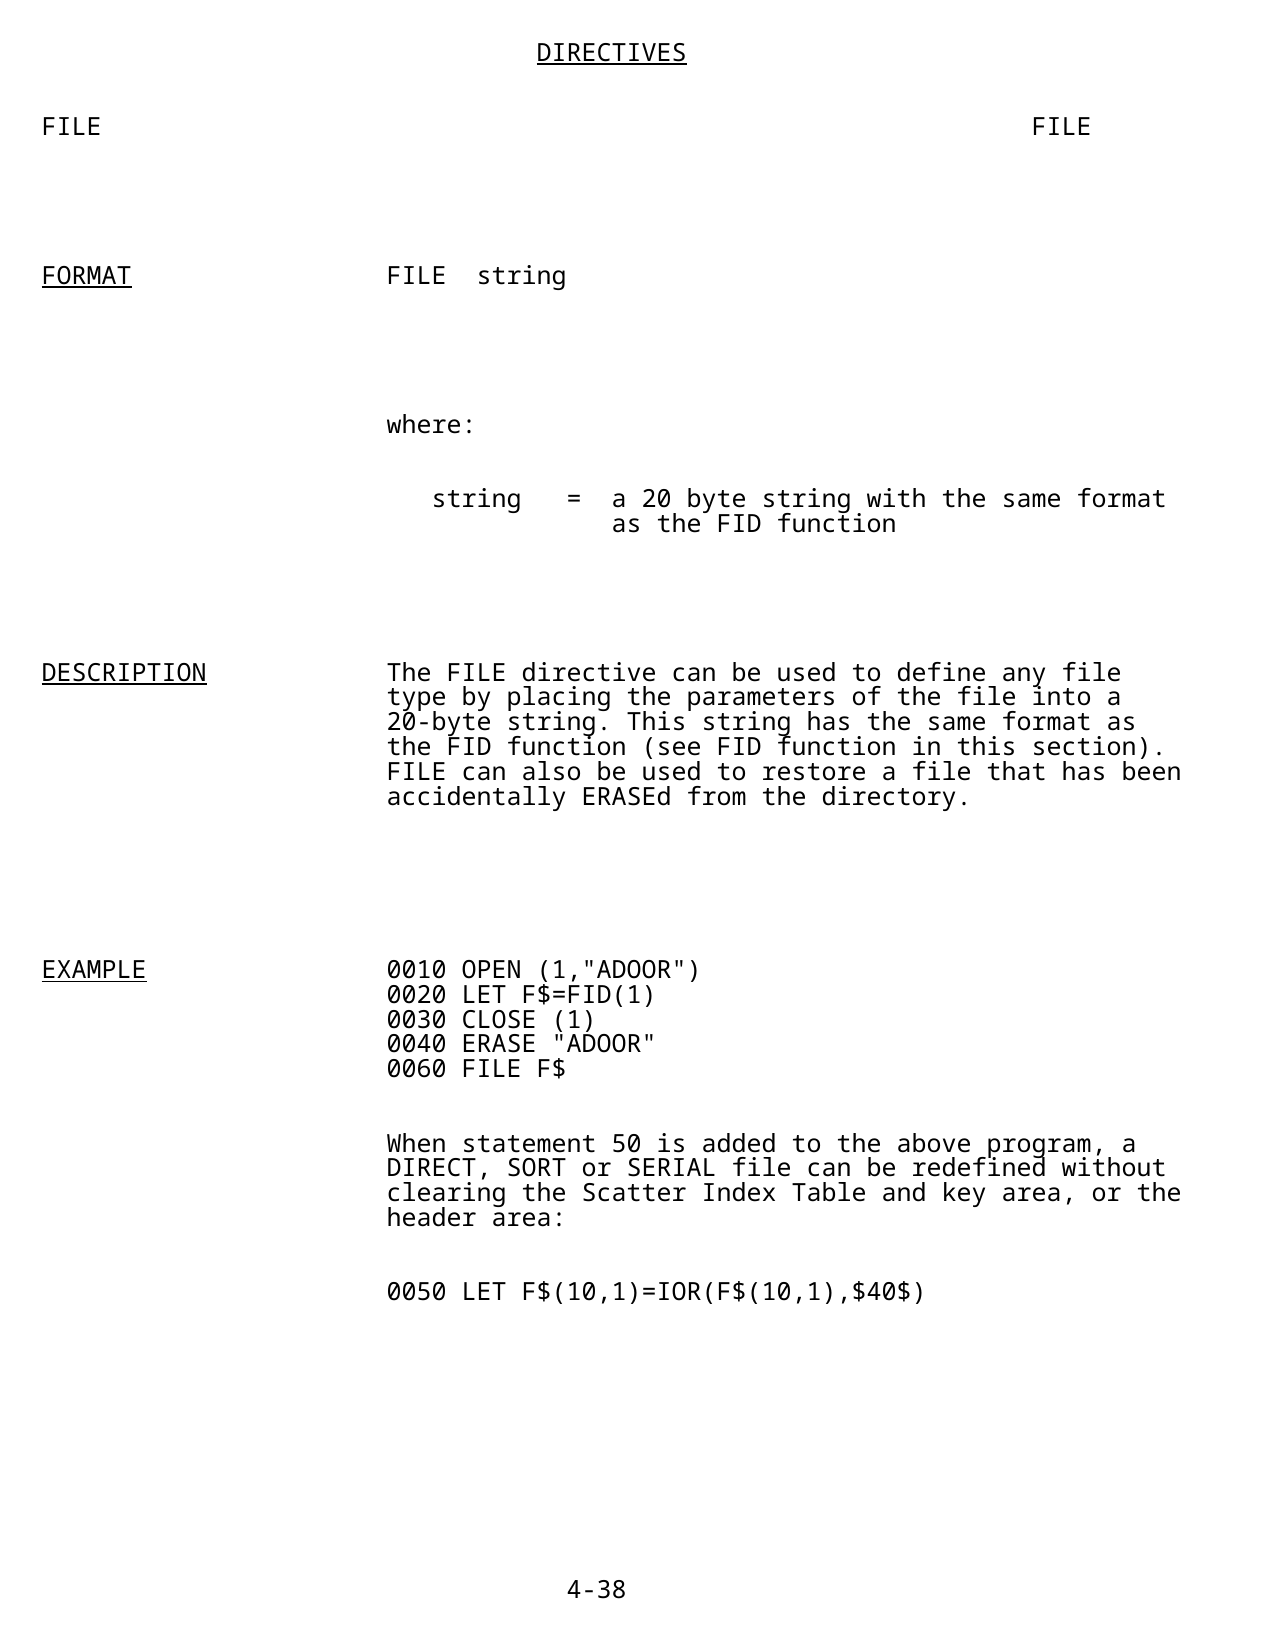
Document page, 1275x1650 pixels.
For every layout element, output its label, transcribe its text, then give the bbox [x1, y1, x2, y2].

text EXAMPLE 0010 OPEN (1,"ADOOR") [41, 959, 1234, 983]
text DESCRIPTION The FILE directive can be used to define any file [41, 661, 1234, 686]
text DIRECT, SORT or SERIAL file can be redefined without [41, 1157, 1234, 1182]
text where: [41, 413, 1234, 438]
text FILE can also be used to restore a file that has been [41, 760, 1234, 785]
text 0040 ERASE "ADOOR" [41, 1033, 1234, 1058]
text When statement 50 is added to the above program, a [41, 1132, 1234, 1157]
text 20-byte string. This string has the same format as [41, 711, 1234, 736]
text 0060 FILE F$ [41, 1058, 1234, 1083]
text 0030 CLOSE (1) [41, 1008, 1234, 1033]
text 0050 LET F$(10,1)=IOR(F$(10,1),$40$) [41, 1281, 1234, 1306]
text DIRECTIVES [41, 41, 1234, 66]
text header area: [41, 1207, 1234, 1231]
text accidentally ERASEd from the directory. [41, 785, 1234, 810]
text string = a 20 byte string with the same format [41, 488, 1234, 512]
text 4-38 [41, 1578, 1234, 1603]
text FORMAT FILE string [41, 264, 1234, 289]
text the FID function (see FID function in this section). [41, 736, 1234, 760]
text 0020 LET F$=FID(1) [41, 983, 1234, 1008]
text type by placing the parameters of the file into a [41, 686, 1234, 711]
text as the FID function [41, 512, 1234, 537]
text clearing the Scatter Index Table and key area, or the [41, 1182, 1234, 1207]
text FILE FILE [41, 116, 1234, 141]
